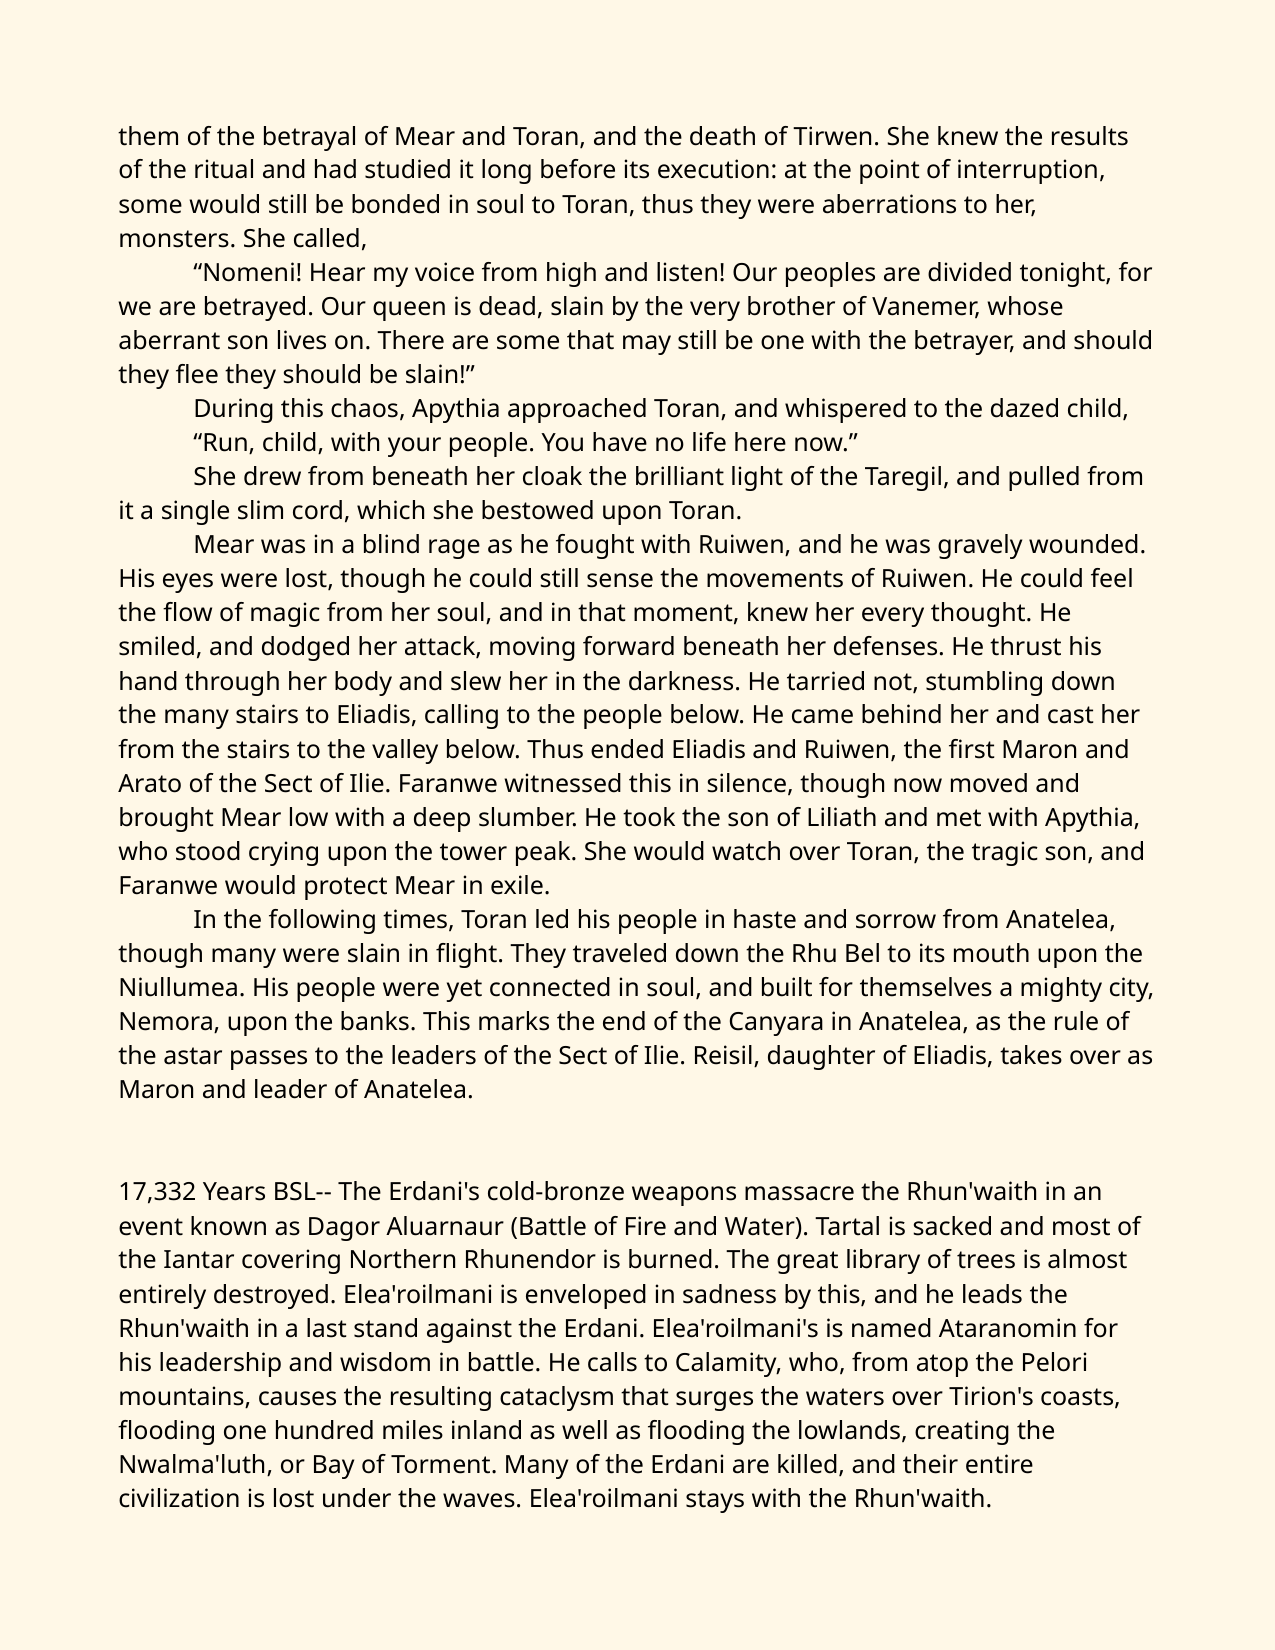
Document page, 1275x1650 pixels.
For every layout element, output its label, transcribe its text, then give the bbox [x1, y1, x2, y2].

text Mear was in a blind rage as he fought with Ruiwen, and he was gravely wounded. His eyes were lost, though he could still sense the movements of Ruiwen. He could feel the flow of magic from her soul, and in that moment, knew her every thought. He smiled, and dodged her attack, moving forward beneath her defenses. He thrust his hand through her body and slew her in the darkness. He tarried not, stumbling down the many stairs to Eliadis, calling to the people below. He came behind her and cast her from the stairs to the valley below. Thus ended Eliadis and Ruiwen, the first Maron and Arato of the Sect of Ilie. Faranwe witnessed this in silence, though now moved and brought Mear low with a deep slumber. He took the son of Liliath and met with Apythia, who stood crying upon the tower peak. She would watch over Toran, the tragic son, and Faranwe would protect Mear in exile. [118, 527, 1157, 902]
text During this chaos, Apythia approached Toran, and whispered to the dazed child, [118, 391, 1157, 425]
text In the following times, Toran led his people in haste and sorrow from Anatelea, though many were slain in flight. They traveled down the Rhu Bel to its mouth upon the Niullumea. His people were yet connected in soul, and built for themselves a mighty city, Nemora, upon the banks. This marks the end of the Canyara in Anatelea, as the rule of the astar passes to the leaders of the Sect of Ilie. Reisil, daughter of Eliadis, takes over as Maron and leader of Anatelea. [118, 902, 1157, 1106]
text She drew from beneath her cloak the brilliant light of the Taregil, and pulled from it a single slim cord, which she bestowed upon Toran. [118, 459, 1157, 527]
text “Run, child, with your people. You have no life here now.” [118, 425, 1157, 459]
text “Nomeni! Hear my voice from high and listen! Our peoples are divided tonight, for we are betrayed. Our queen is dead, slain by the very brother of Vanemer, whose aberrant son lives on. There are some that may still be one with the betrayer, and should they flee they should be slain!” [118, 254, 1157, 391]
text 17,332 Years BSL-- The Erdani's cold-bronze weapons massacre the Rhun'waith in an event known as Dagor Aluarnaur (Battle of Fire and Water). Tartal is sacked and most of the Iantar covering Northern Rhunendor is burned. The great library of trees is almost entirely destroyed. Elea'roilmani is enveloped in sadness by this, and he leads the Rhun'waith in a last stand against the Erdani. Elea'roilmani's is named Ataranomin for his leadership and wisdom in battle. He calls to Calamity, who, from atop the Pelori mountains, causes the resulting cataclysm that surges the waters over Tirion's coasts, flooding one hundred miles inland as well as flooding the lowlands, creating the Nwalma'luth, or Bay of Torment. Many of the Erdani are killed, and their entire civilization is lost under the waves. Elea'roilmani stays with the Rhun'waith. [118, 1174, 1157, 1515]
text them of the betrayal of Mear and Toran, and the death of Tirwen. She knew the results of the ritual and had studied it long before its execution: at the point of interruption, some would still be bonded in soul to Toran, thus they were aberrations to her, monsters. She called, [118, 118, 1157, 254]
